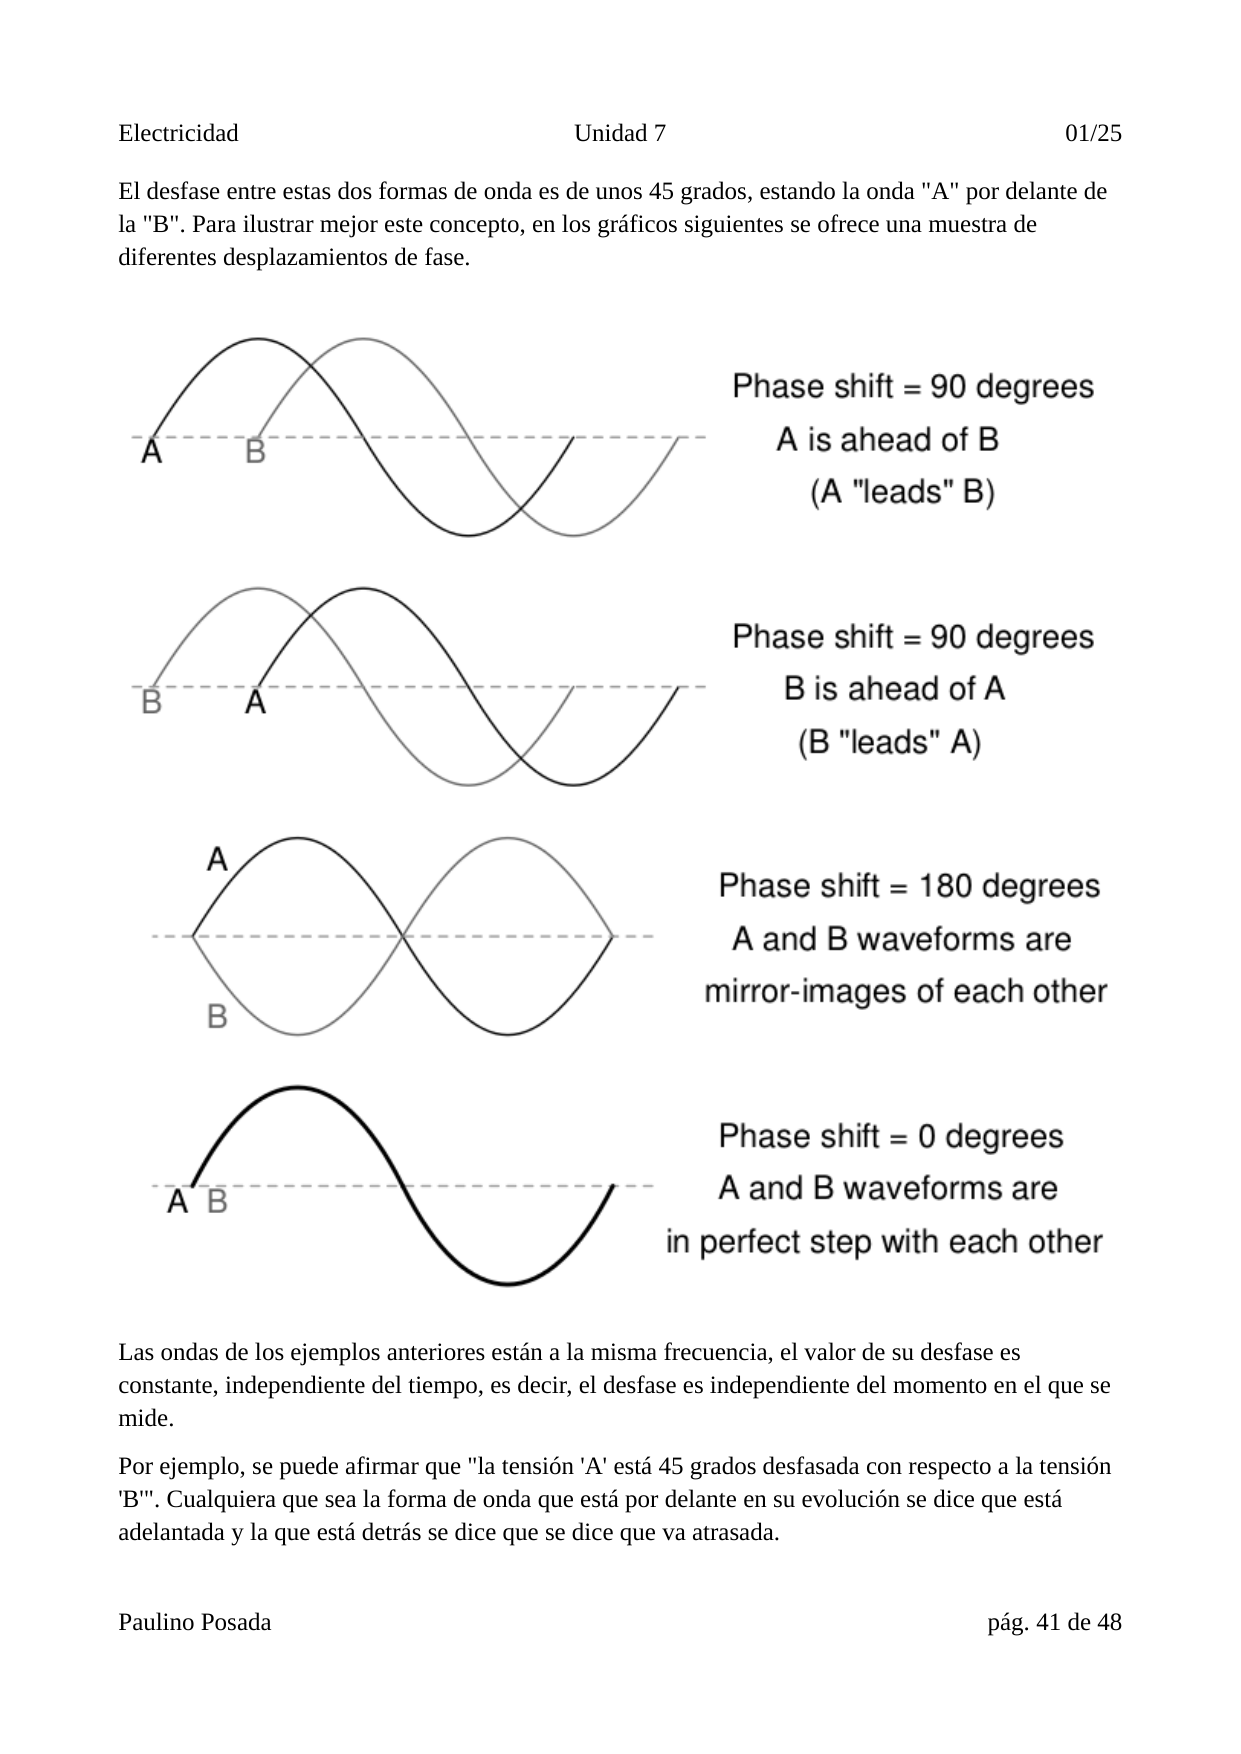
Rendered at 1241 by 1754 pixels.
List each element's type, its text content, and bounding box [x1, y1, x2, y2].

text El desfase entre estas dos formas de onda es de unos 45 grados, estando la onda "A" por delante de la "B". Para ilustrar mejor este concepto, en los gráficos siguientes se ofrece una muestra de diferentes desplazamientos de fase. [118, 176, 1122, 271]
text Las ondas de los ejemplos anteriores están a la misma frecuencia, el valor de su desfase es constante, independiente del tiempo, es decir, el desfase es independiente del momento en el que se mide. [118, 1337, 1122, 1432]
picture [118, 290, 1123, 1297]
text Por ejemplo, se puede afirmar que "la tensión 'A' está 45 grados desfasada con respecto a la tensión 'B'". Cualquiera que sea la forma de onda que está por delante en su evolución se dice que está adelantada y la que está detrás se dice que se dice que va atrasada. [118, 1451, 1122, 1546]
